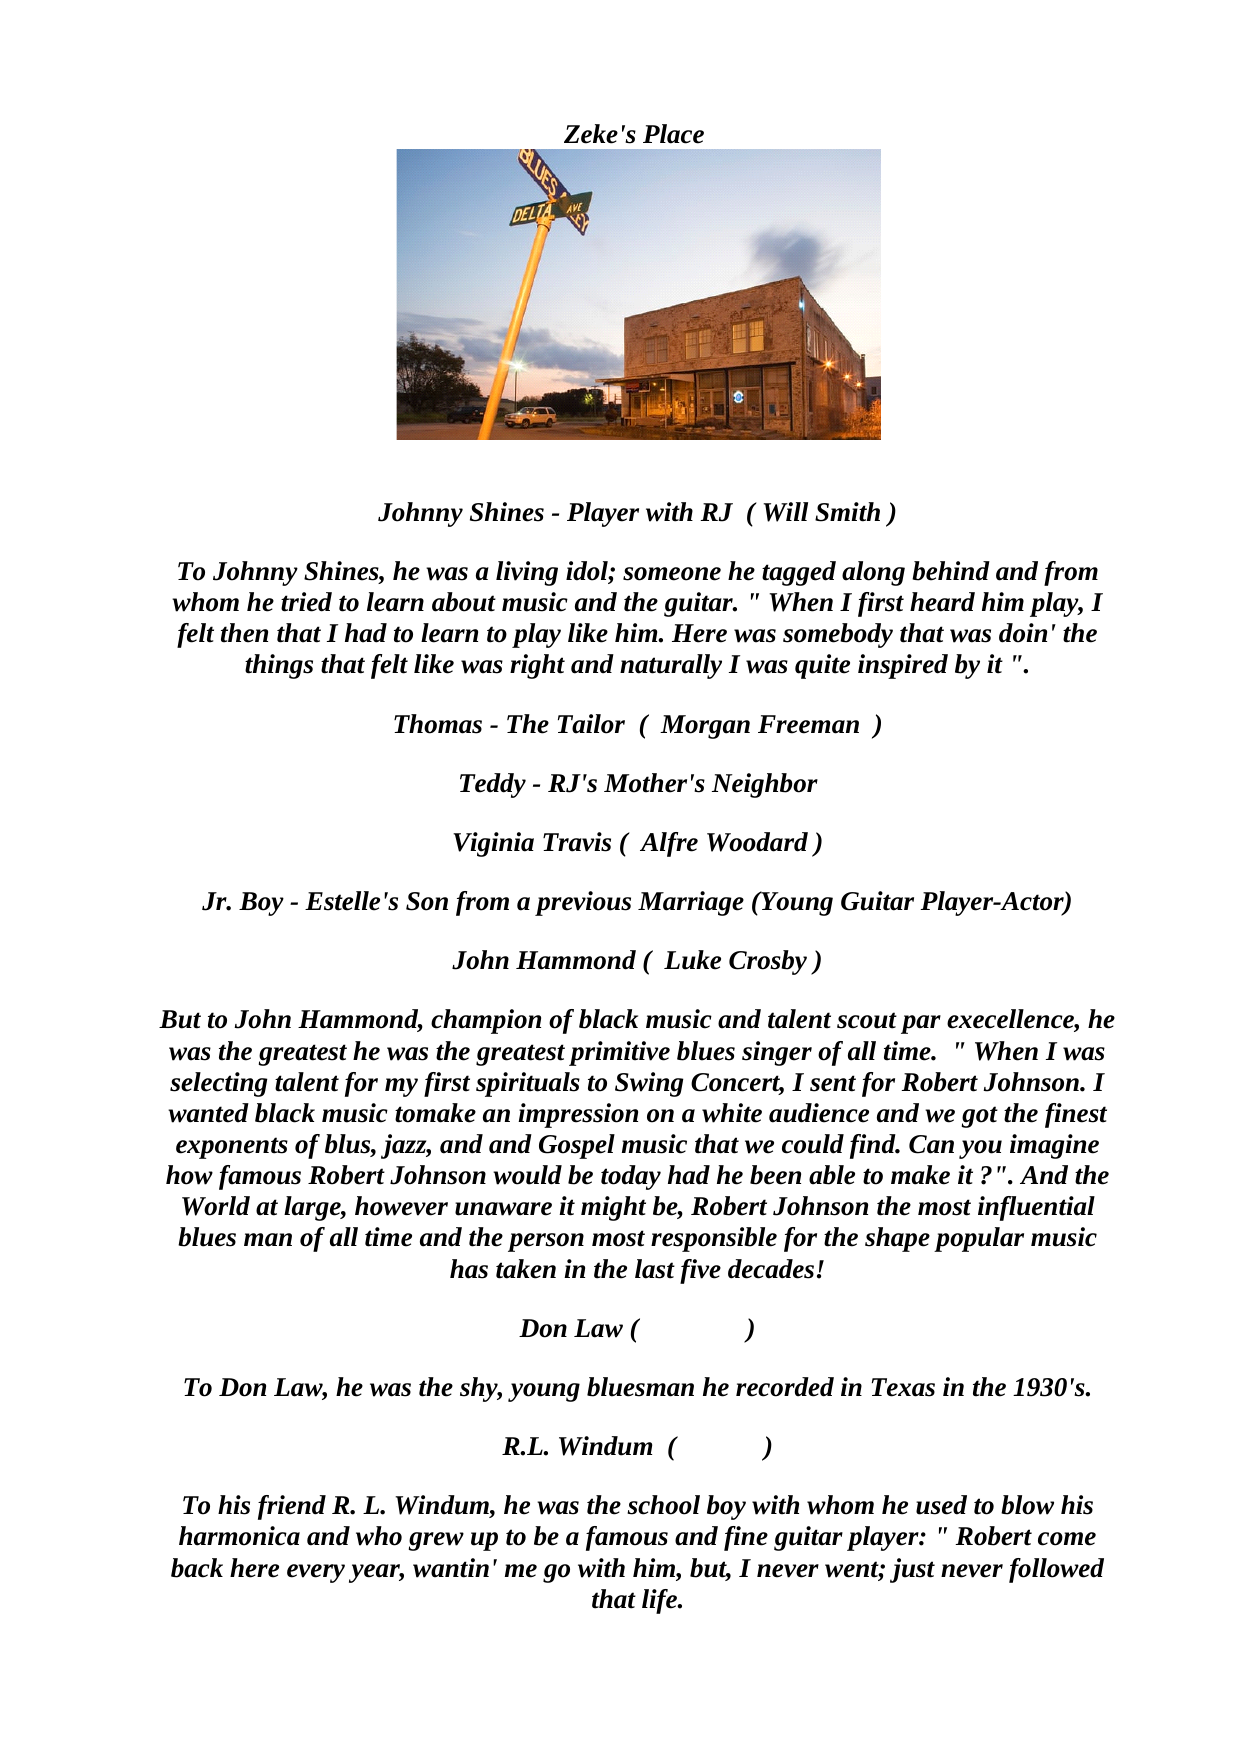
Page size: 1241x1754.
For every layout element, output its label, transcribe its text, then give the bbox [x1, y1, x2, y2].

text Zeke's Place [156, 118, 1122, 149]
text Don Law ( ) [156, 1312, 1122, 1343]
text But to John Hammond, champion of black music and talent scout par execellence, he was the greatest he was the greatest primitive blues singer of all time. " When I was selecting talent for my first spirituals to Swing Concert, I sent for Robert Johnson. I wanted black music tomake an impression on a white audience and we got the finest exponents of blus, jazz, and and Gospel music that we could find. Can you imagine how famous Robert Johnson would be today had he been able to make it ?". And the World at large, however unaware it might be, Robert Johnson the most influential blues man of all time and the person most responsible for the shape popular music has taken in the last five decades! [156, 1003, 1122, 1284]
text To Don Law, he was the shy, young bluesman he recorded in Texas in the 1930's. [156, 1371, 1122, 1402]
text To Johnny Shines, he was a living idol; someone he tagged along behind and from whom he tried to learn about music and the guitar. " When I first heard him play, I felt then that I had to learn to play like him. Here was somebody that was doin' the things that felt like was right and naturally I was quite inspired by it ". [156, 555, 1122, 680]
text John Hammond ( Luke Crosby ) [156, 944, 1122, 976]
text Jr. Boy - Estelle's Son from a previous Marriage (Young Guitar Player-Actor) [156, 885, 1122, 916]
text To his friend R. L. Windum, he was the school boy with whom he used to blow his harmonica and who grew up to be a famous and fine guitar player: " Robert come back here every year, wantin' me go with him, but, I never went; just never followed that life. [156, 1489, 1122, 1614]
text Johnny Shines - Player with RJ ( Will Smith ) [156, 496, 1122, 527]
text Teddy - RJ's Mother's Neighbor [156, 767, 1122, 798]
text Thomas - The Tailor ( Morgan Freeman ) [156, 708, 1122, 739]
text R.L. Windum ( ) [156, 1430, 1122, 1461]
text Viginia Travis ( Alfre Woodard ) [156, 826, 1122, 857]
